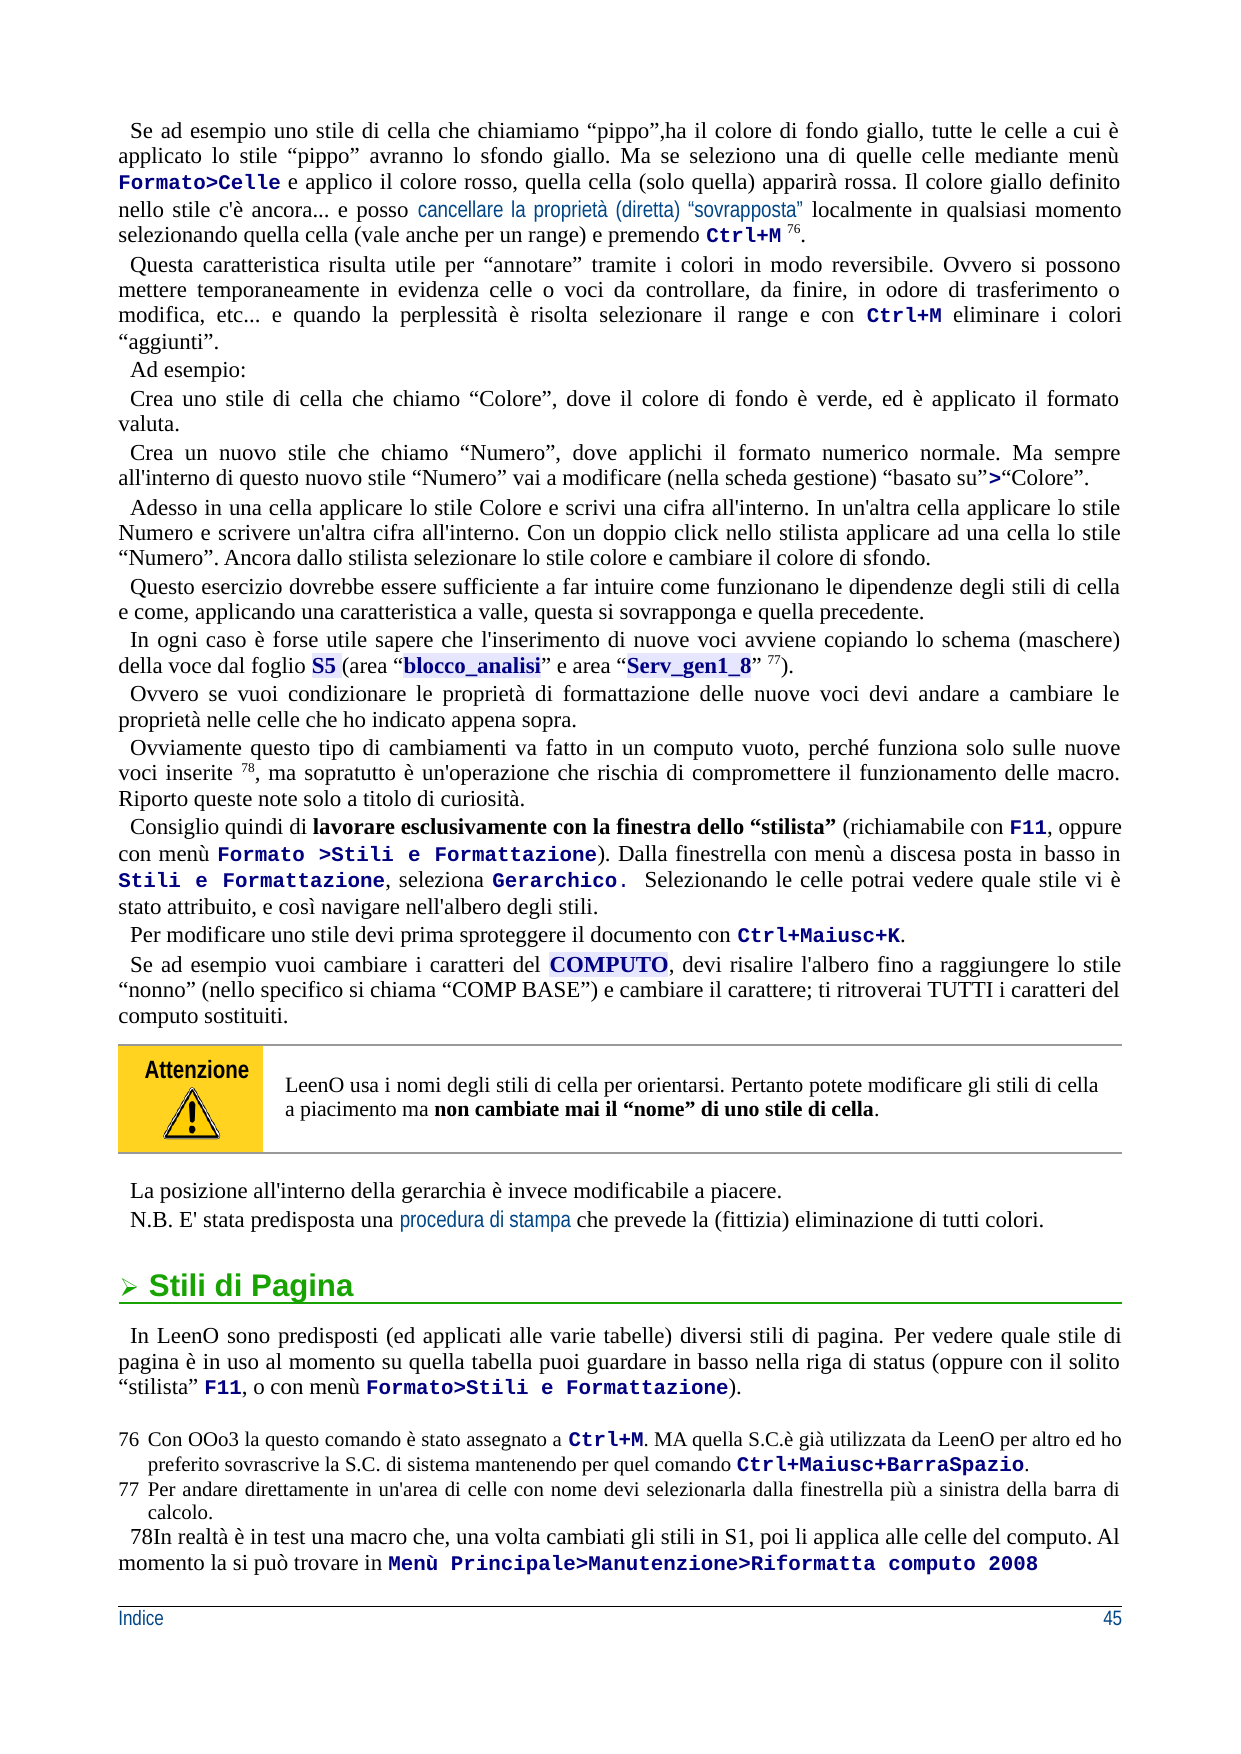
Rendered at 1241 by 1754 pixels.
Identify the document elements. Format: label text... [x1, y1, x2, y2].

text La posizione all'interno della gerarchia è invece modificabile a piacere. [118, 1178, 1122, 1203]
text Con OOo3 la questo comando è stato assegnato a Ctrl+M. MA quella S.C.è già utilizzata da LeenO per altro ed ho preferito sovrascrive la S.C. di sistema mantenendo per quel comando Ctrl+Maiusc+BarraSpazio. [118, 1428, 1122, 1478]
text Consiglio quindi di lavorare esclusivamente con la finestra dello “stilista” (richiamabile con F11, oppure con menù Formato >Stili e Formattazione). Dalla finestrella con menù a discesa posta in basso in Stili e Formattazione, seleziona Gerarchico. Selezionando le celle potrai vedere quale stile vi è stato attribuito, e così navigare nell'albero degli stili. [118, 814, 1122, 919]
subtitle Stili di Pagina [119, 1268, 1122, 1302]
text Ovviamente questo tipo di cambiamenti va fatto in un computo vuoto, perché funziona solo sulle nuove voci inserite , ma sopratutto è un'operazione che rischia di compromettere il funzionamento delle macro. Riporto queste note solo a titolo di curiosità. [118, 735, 1122, 811]
text Questo esercizio dovrebbe essere sufficiente a far intuire come funzionano le dipendenze degli stili di cella e come, applicando una caratteristica a valle, questa si sovrapponga e quella precedente. [118, 574, 1122, 624]
text In ogni caso è forse utile sapere che l'inserimento di nuove voci avviene copiando lo schema (maschere) della voce dal foglio S5 (area “blocco_analisi” e area “Serv_gen1_8” ). [118, 627, 1122, 678]
text Crea uno stile di cella che chiamo “Colore”, dove il colore di fondo è verde, ed è applicato il formato valuta. [118, 386, 1122, 437]
table_header Attenzione [118, 1046, 263, 1152]
text Adesso in una cella applicare lo stile Colore e scrivi una cifra all'interno. In un'altra cella applicare lo stile Numero e scrivere un'altra cifra all'interno. Con un doppio click nello stilista applicare ad una cella lo stile “Numero”. Ancora dallo stilista selezionare lo stile colore e cambiare il colore di sfondo. [118, 494, 1122, 571]
text Crea un nuovo stile che chiamo “Numero”, dove applichi il formato numerico normale. Ma sempre all'interno di questo nuovo stile “Numero” vai a modificare (nella scheda gestione) “basato su”>“Colore”. [118, 439, 1122, 492]
text Ovvero se vuoi condizionare le proprietà di formattazione delle nuove voci devi andare a cambiare le proprietà nelle celle che ho indicato appena sopra. [118, 681, 1122, 732]
text Per andare direttamente in un'area di celle con nome devi selezionarla dalla finestrella più a sinistra della barra di calcolo. [118, 1478, 1122, 1524]
text Per modificare uno stile devi prima sproteggere il documento con Ctrl+Maiusc+K. [118, 922, 1122, 949]
text N.B. E' stata predisposta una procedura di stampa che prevede la (fittizia) eliminazione di tutti colori. [118, 1206, 1122, 1233]
table_header LeenO usa i nomi degli stili di cella per orientarsi. Pertanto potete modificare gli stili di cella a piacimento ma non cambiate mai il “nome” di uno stile di cella. [264, 1046, 1122, 1152]
picture [159, 1083, 224, 1143]
text Questa caratteristica risulta utile per “annotare” tramite i colori in modo reversibile. Ovvero si possono mettere temporaneamente in evidenza celle o voci da controllare, da finire, in odore di trasferimento o modifica, etc... e quando la perplessità è risolta selezionare il range e con Ctrl+M eliminare i colori “aggiunti”. [118, 252, 1122, 354]
text In realtà è in test una macro che, una volta cambiati gli stili in S1, poi li applica alle celle del computo. Al momento la si può trovare in Menù Principale>Manutenzione>Riformatta computo 2008 [118, 1524, 1122, 1576]
text Se ad esempio vuoi cambiare i caratteri del COMPUTO, devi risalire l'albero fino a raggiungere lo stile “nonno” (nello specifico si chiama “COMP BASE”) e cambiare il carattere; ti ritroverai TUTTI i caratteri del computo sostituiti. [118, 952, 1122, 1028]
text Se ad esempio uno stile di cella che chiamiamo “pippo”,ha il colore di fondo giallo, tutte le celle a cui è applicato lo stile “pippo” avranno lo sfondo giallo. Ma se seleziono una di quelle celle mediante menù Formato>Celle e applico il colore rosso, quella cella (solo quella) apparirà rossa. Il colore giallo definito nello stile c'è ancora... e posso cancellare la proprietà (diretta) “sovrapposta” localmente in qualsiasi momento selezionando quella cella (vale anche per un range) e premendo Ctrl+M . [118, 118, 1122, 249]
text Ad esempio: [118, 357, 1122, 383]
text In LeenO sono predisposti (ed applicati alle varie tabelle) diversi stili di pagina. Per vedere quale stile di pagina è in uso al momento su quella tabella puoi guardare in basso nella riga di status (oppure con il solito “stilista” F11, o con menù Formato>Stili e Formattazione). [118, 1323, 1122, 1401]
